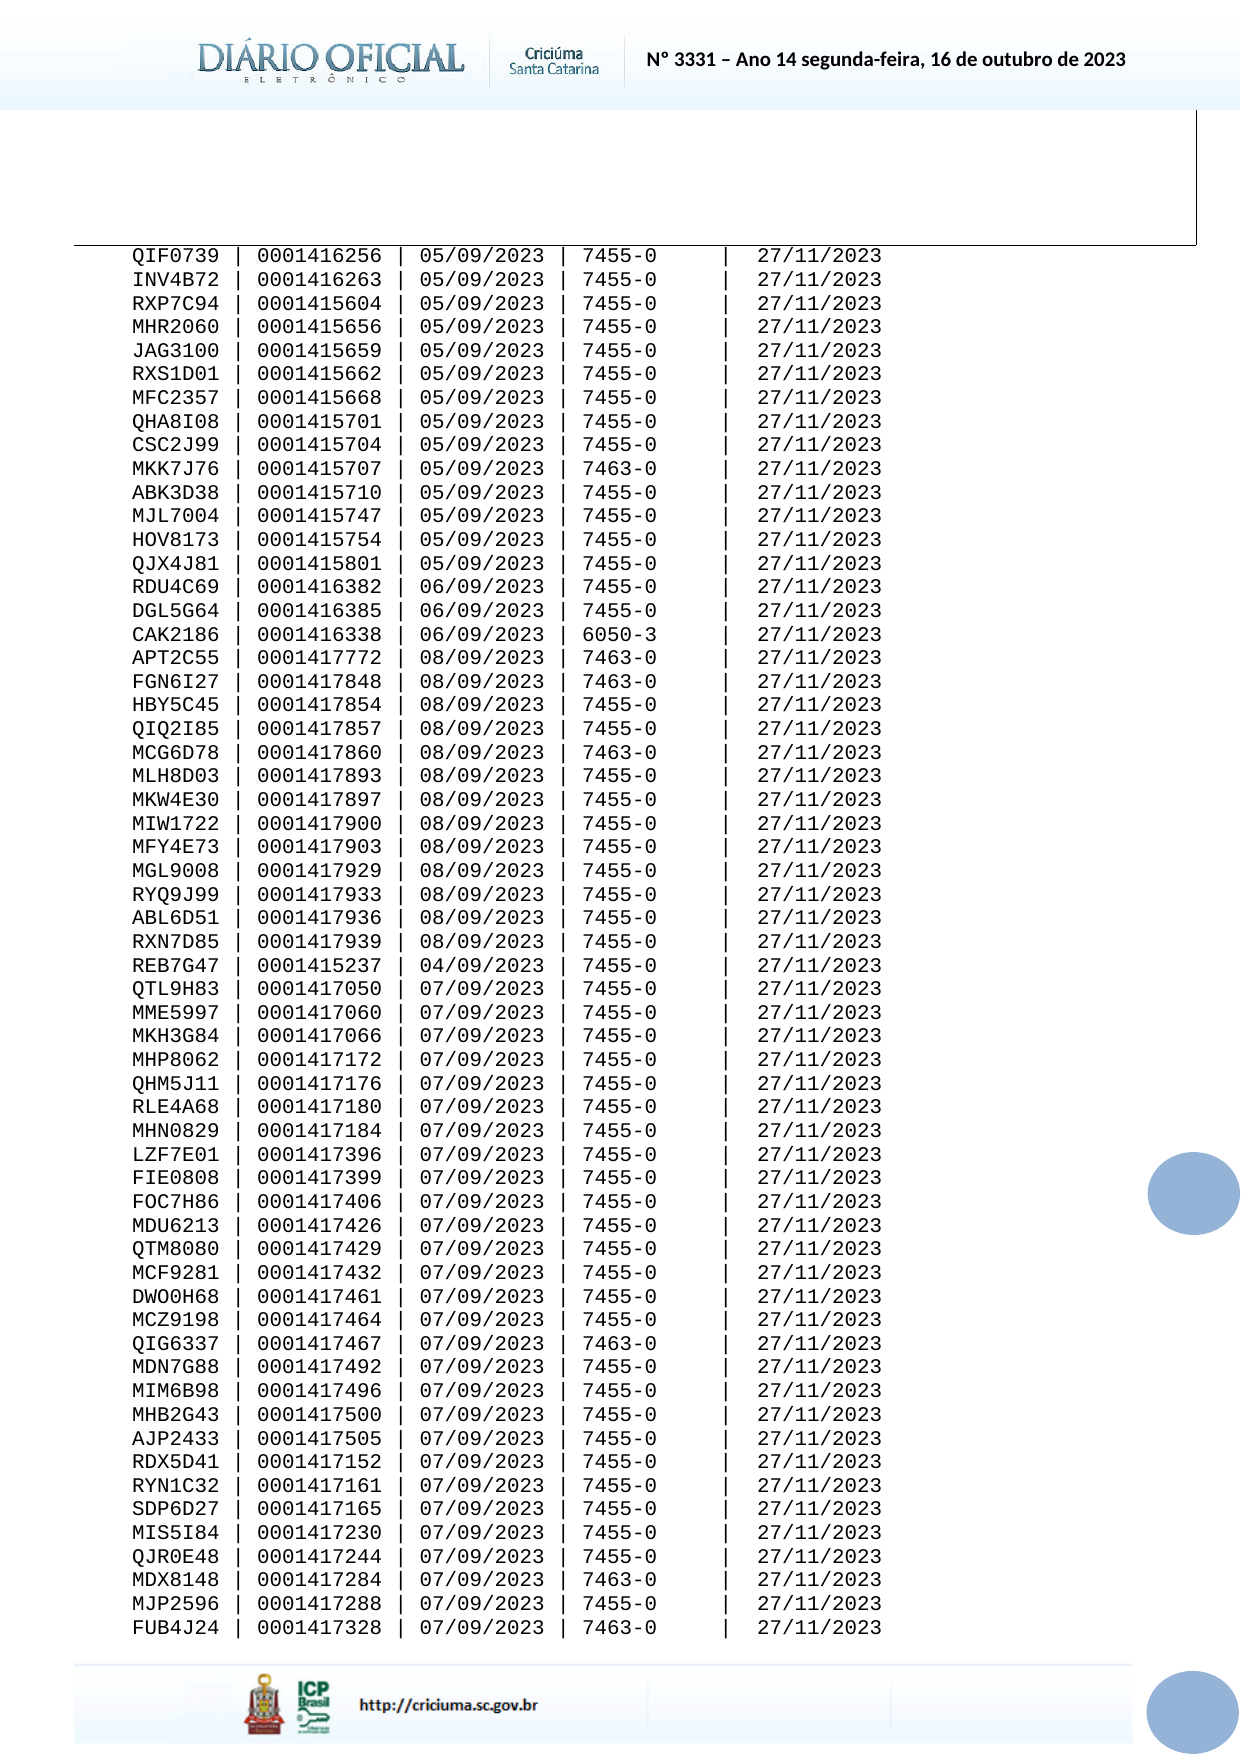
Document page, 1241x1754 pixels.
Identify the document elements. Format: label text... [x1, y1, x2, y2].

text MIM6B98 | 0001417496 | 07/09/2023 | 7455-0 | 27/11/2023 [44, 1380, 1196, 1404]
text DWO0H68 | 0001417461 | 07/09/2023 | 7455-0 | 27/11/2023 [44, 1286, 1196, 1309]
text ABK3D38 | 0001415710 | 05/09/2023 | 7455-0 | 27/11/2023 [44, 482, 1196, 505]
text MKW4E30 | 0001417897 | 08/09/2023 | 7455-0 | 27/11/2023 [44, 789, 1196, 813]
text MCZ9198 | 0001417464 | 07/09/2023 | 7455-0 | 27/11/2023 [44, 1309, 1196, 1333]
text MDX8148 | 0001417284 | 07/09/2023 | 7463-0 | 27/11/2023 [44, 1569, 1196, 1593]
text HBY5C45 | 0001417854 | 08/09/2023 | 7455-0 | 27/11/2023 [44, 694, 1196, 718]
text QTL9H83 | 0001417050 | 07/09/2023 | 7455-0 | 27/11/2023 [44, 978, 1196, 1002]
text MFY4E73 | 0001417903 | 08/09/2023 | 7455-0 | 27/11/2023 [44, 836, 1196, 860]
text MJL7004 | 0001415747 | 05/09/2023 | 7455-0 | 27/11/2023 [44, 505, 1196, 529]
text MME5997 | 0001417060 | 07/09/2023 | 7455-0 | 27/11/2023 [44, 1002, 1196, 1026]
text MHR2060 | 0001415656 | 05/09/2023 | 7455-0 | 27/11/2023 [44, 316, 1196, 340]
text INV4B72 | 0001416263 | 05/09/2023 | 7455-0 | 27/11/2023 [44, 269, 1196, 292]
text MCG6D78 | 0001417860 | 08/09/2023 | 7463-0 | 27/11/2023 [44, 742, 1196, 765]
text MDU6213 | 0001417426 | 07/09/2023 | 7455-0 | 27/11/2023 [44, 1215, 1196, 1238]
text MGL9008 | 0001417929 | 08/09/2023 | 7455-0 | 27/11/2023 [44, 860, 1196, 884]
text MKH3G84 | 0001417066 | 07/09/2023 | 7455-0 | 27/11/2023 [44, 1026, 1196, 1049]
text REB7G47 | 0001415237 | 04/09/2023 | 7455-0 | 27/11/2023 [44, 954, 1196, 978]
text MJP2596 | 0001417288 | 07/09/2023 | 7455-0 | 27/11/2023 [44, 1593, 1196, 1617]
text MHP8062 | 0001417172 | 07/09/2023 | 7455-0 | 27/11/2023 [44, 1049, 1196, 1073]
text RDX5D41 | 0001417152 | 07/09/2023 | 7455-0 | 27/11/2023 [44, 1451, 1196, 1475]
text ABL6D51 | 0001417936 | 08/09/2023 | 7455-0 | 27/11/2023 [44, 907, 1196, 931]
text LZF7E01 | 0001417396 | 07/09/2023 | 7455-0 | 27/11/2023 [44, 1144, 1196, 1167]
text QJX4J81 | 0001415801 | 05/09/2023 | 7455-0 | 27/11/2023 [44, 553, 1196, 576]
text FIE0808 | 0001417399 | 07/09/2023 | 7455-0 | 27/11/2023 [44, 1167, 1157, 1191]
text RYN1C32 | 0001417161 | 07/09/2023 | 7455-0 | 27/11/2023 [44, 1475, 1196, 1498]
text FGN6I27 | 0001417848 | 08/09/2023 | 7463-0 | 27/11/2023 [44, 671, 1196, 694]
text MIW1722 | 0001417900 | 08/09/2023 | 7455-0 | 27/11/2023 [44, 813, 1196, 836]
text APT2C55 | 0001417772 | 08/09/2023 | 7463-0 | 27/11/2023 [44, 647, 1196, 671]
text RDU4C69 | 0001416382 | 06/09/2023 | 7455-0 | 27/11/2023 [44, 576, 1196, 600]
text JAG3100 | 0001415659 | 05/09/2023 | 7455-0 | 27/11/2023 [44, 340, 1196, 363]
text MKK7J76 | 0001415707 | 05/09/2023 | 7463-0 | 27/11/2023 [44, 458, 1196, 482]
text RXS1D01 | 0001415662 | 05/09/2023 | 7455-0 | 27/11/2023 [44, 363, 1196, 387]
text QJR0E48 | 0001417244 | 07/09/2023 | 7455-0 | 27/11/2023 [44, 1546, 1196, 1569]
text QIF0739 | 0001416256 | 05/09/2023 | 7455-0 | 27/11/2023 [44, 245, 1196, 269]
text MLH8D03 | 0001417893 | 08/09/2023 | 7455-0 | 27/11/2023 [44, 765, 1196, 789]
text FOC7H86 | 0001417406 | 07/09/2023 | 7455-0 | 27/11/2023 [44, 1191, 1153, 1215]
text AJP2433 | 0001417505 | 07/09/2023 | 7455-0 | 27/11/2023 [44, 1427, 1196, 1451]
text FUB4J24 | 0001417328 | 07/09/2023 | 7463-0 | 27/11/2023 [44, 1617, 1196, 1640]
text RYQ9J99 | 0001417933 | 08/09/2023 | 7455-0 | 27/11/2023 [44, 884, 1196, 907]
text MFC2357 | 0001415668 | 05/09/2023 | 7455-0 | 27/11/2023 [44, 387, 1196, 411]
text MCF9281 | 0001417432 | 07/09/2023 | 7455-0 | 27/11/2023 [44, 1262, 1196, 1286]
text CAK2186 | 0001416338 | 06/09/2023 | 6050-3 | 27/11/2023 [44, 623, 1196, 647]
text MIS5I84 | 0001417230 | 07/09/2023 | 7455-0 | 27/11/2023 [44, 1522, 1196, 1546]
text QHM5J11 | 0001417176 | 07/09/2023 | 7455-0 | 27/11/2023 [44, 1073, 1196, 1096]
text QIG6337 | 0001417467 | 07/09/2023 | 7463-0 | 27/11/2023 [44, 1333, 1196, 1357]
text RXP7C94 | 0001415604 | 05/09/2023 | 7455-0 | 27/11/2023 [44, 292, 1196, 316]
text DGL5G64 | 0001416385 | 06/09/2023 | 7455-0 | 27/11/2023 [44, 600, 1196, 623]
text MHB2G43 | 0001417500 | 07/09/2023 | 7455-0 | 27/11/2023 [44, 1404, 1196, 1427]
text RXN7D85 | 0001417939 | 08/09/2023 | 7455-0 | 27/11/2023 [44, 931, 1196, 954]
text QTM8080 | 0001417429 | 07/09/2023 | 7455-0 | 27/11/2023 [44, 1238, 1196, 1262]
text QHA8I08 | 0001415701 | 05/09/2023 | 7455-0 | 27/11/2023 [44, 411, 1196, 434]
text MDN7G88 | 0001417492 | 07/09/2023 | 7455-0 | 27/11/2023 [44, 1357, 1196, 1380]
text SDP6D27 | 0001417165 | 07/09/2023 | 7455-0 | 27/11/2023 [44, 1498, 1196, 1522]
text QIQ2I85 | 0001417857 | 08/09/2023 | 7455-0 | 27/11/2023 [44, 718, 1196, 742]
text MHN0829 | 0001417184 | 07/09/2023 | 7455-0 | 27/11/2023 [44, 1120, 1196, 1144]
text CSC2J99 | 0001415704 | 05/09/2023 | 7455-0 | 27/11/2023 [44, 434, 1196, 458]
text HOV8173 | 0001415754 | 05/09/2023 | 7455-0 | 27/11/2023 [44, 529, 1196, 553]
text RLE4A68 | 0001417180 | 07/09/2023 | 7455-0 | 27/11/2023 [44, 1096, 1196, 1120]
